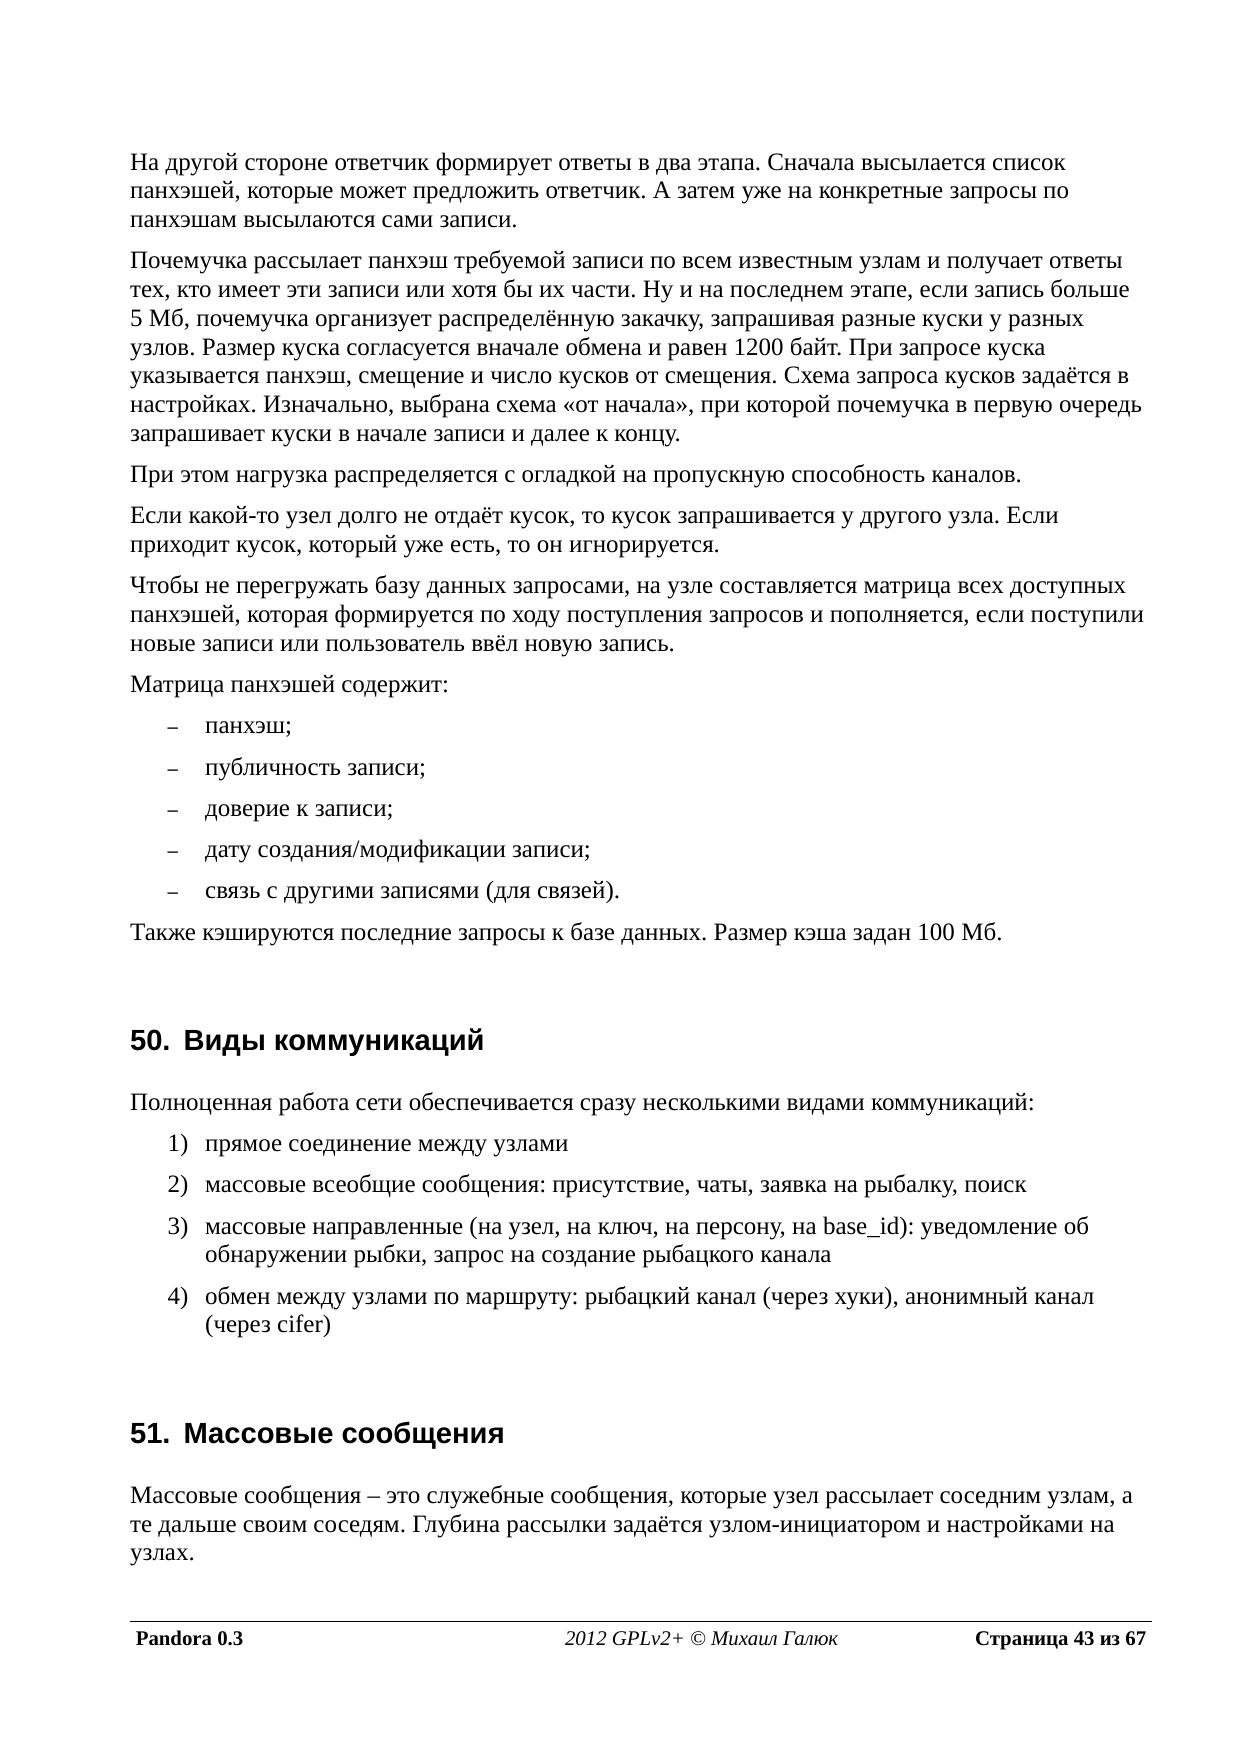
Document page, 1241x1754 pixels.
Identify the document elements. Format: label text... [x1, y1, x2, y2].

text Полноценная работа сети обеспечивается сразу несколькими видами коммуникаций: [130, 1087, 1152, 1116]
text Почемучка рассылает панхэш требуемой записи по всем известным узлам и получает ответы тех, кто имеет эти записи или хотя бы их части. Ну и на последнем этапе, если запись больше 5 Мб, почемучка организует распределённую закачку, запрашивая разные куски у разных узлов. Размер куска согласуется вначале обмена и равен 1200 байт. При запросе куска указывается панхэш, смещение и число кусков от смещения. Схема запроса кусков задаётся в настройках. Изначально, выбрана схема «от начала», при которой почемучка в первую очередь запрашивает куски в начале записи и далее к концу. [130, 246, 1152, 447]
list прямое соединение между узлами [167, 1128, 1152, 1157]
subtitle Виды коммуникаций [130, 1023, 1152, 1057]
list связь с другими записями (для связей). [167, 876, 1152, 904]
list массовые направленные (на узел, на ключ, на персону, на base_id): уведомление об обнаружении рыбки, запрос на создание рыбацкого канала [167, 1211, 1152, 1268]
text При этом нагрузка распределяется с огладкой на пропускную способность каналов. [130, 459, 1152, 488]
list панхэш; [167, 711, 1152, 739]
text Чтобы не перегружать базу данных запросами, на узле составляется матрица всех доступных панхэшей, которая формируется по ходу поступления запросов и пополняется, если поступили новые записи или пользователь ввёл новую запись. [130, 571, 1152, 657]
text Также кэшируются последние запросы к базе данных. Размер кэша задан 100 Мб. [130, 917, 1152, 946]
list дату создания/модификации записи; [167, 834, 1152, 863]
text Массовые сообщения – это служебные сообщения, которые узел рассылает соседним узлам, а те дальше своим соседям. Глубина рассылки задаётся узлом-инициатором и настройками на узлах. [130, 1480, 1152, 1566]
list публичность записи; [167, 752, 1152, 781]
list массовые всеобщие сообщения: присутствие, чаты, заявка на рыбалку, поиск [167, 1169, 1152, 1198]
subtitle Массовые сообщения [130, 1416, 1152, 1450]
list обмен между узлами по маршруту: рыбацкий канал (через хуки), анонимный канал (через cifer) [167, 1281, 1152, 1338]
text На другой стороне ответчик формирует ответы в два этапа. Сначала высылается список панхэшей, которые может предложить ответчик. А затем уже на конкретные запросы по панхэшам высылаются сами записи. [130, 147, 1152, 233]
text Если какой-то узел долго не отдаёт кусок, то кусок запрашивается у другого узла. Если приходит кусок, который уже есть, то он игнорируется. [130, 501, 1152, 558]
list доверие к записи; [167, 793, 1152, 822]
text Матрица панхэшей содержит: [130, 669, 1152, 698]
